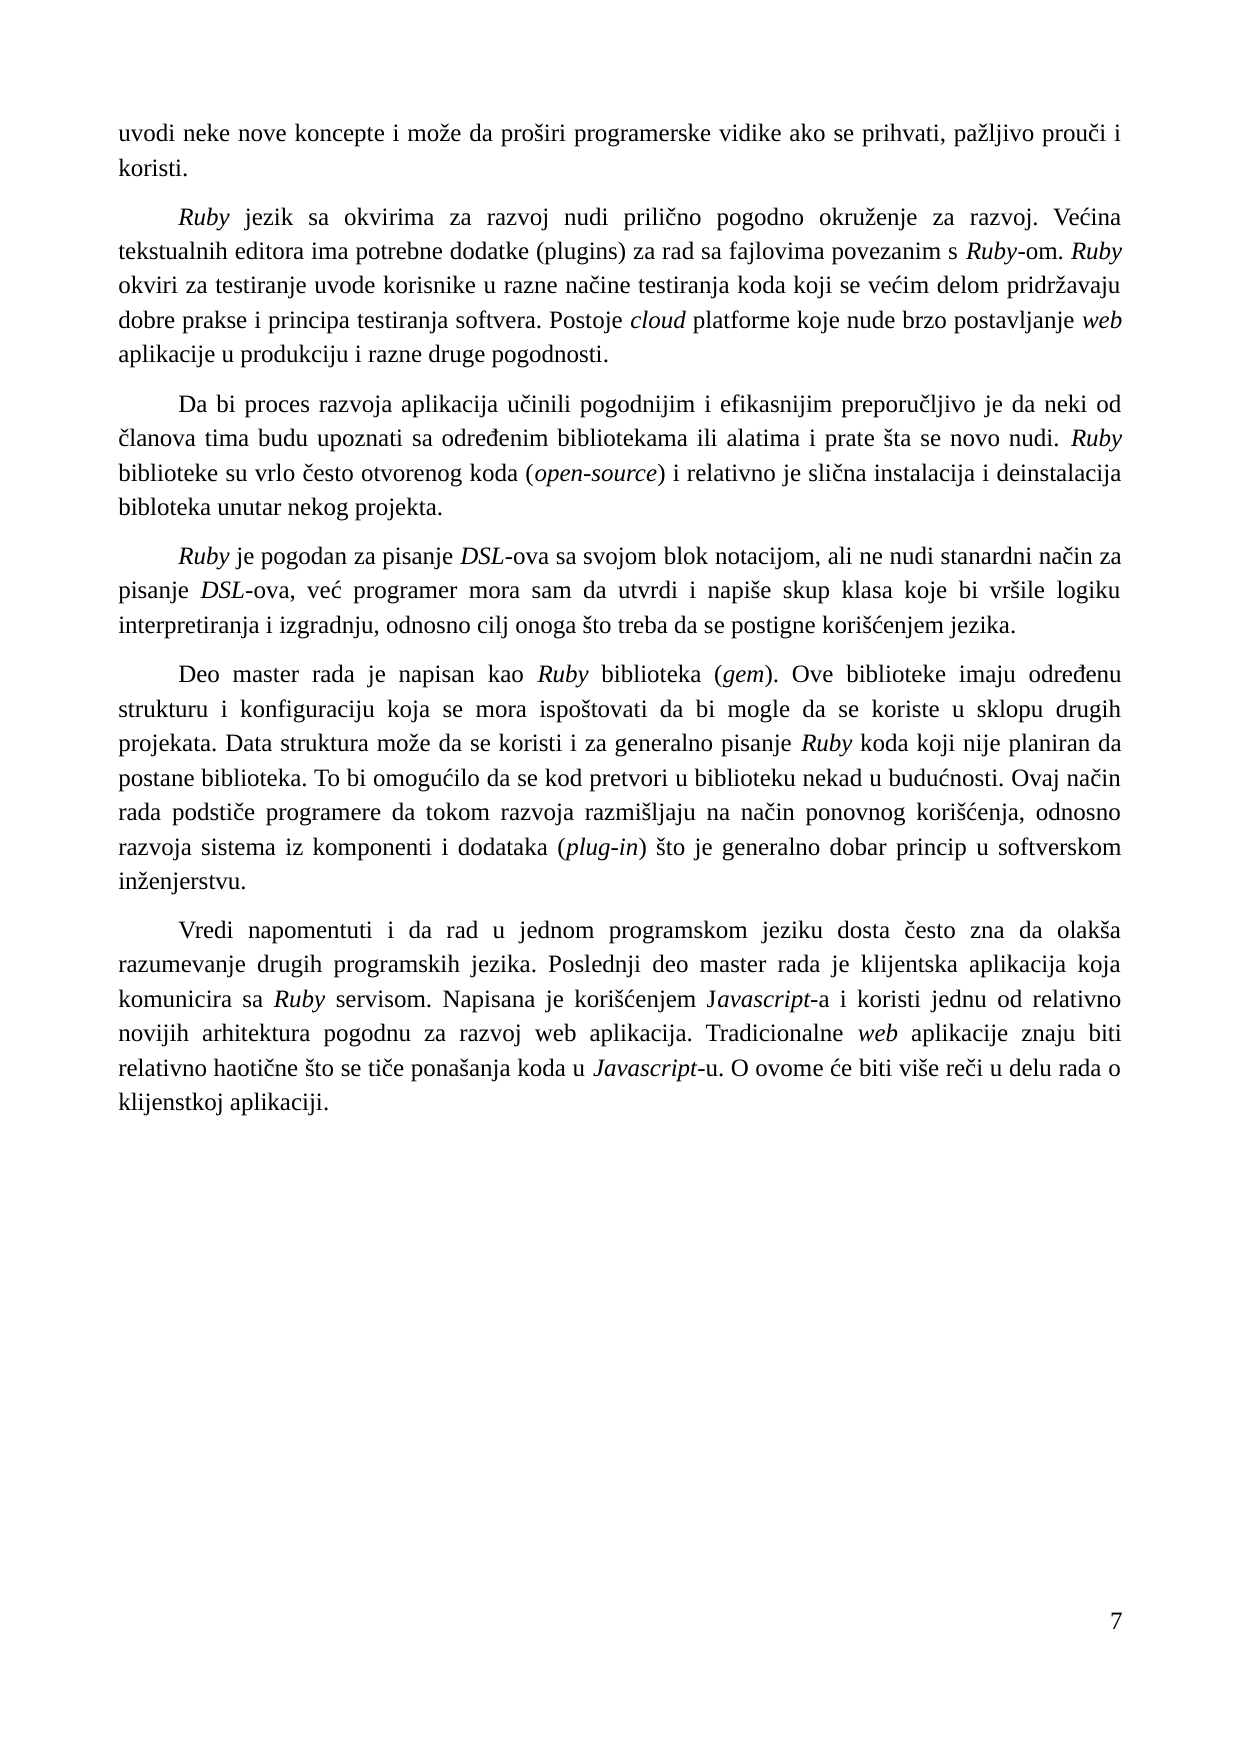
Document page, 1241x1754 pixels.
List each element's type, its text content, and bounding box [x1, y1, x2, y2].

text Vredi napomentuti i da rad u jednom programskom jeziku dosta često zna da olakša razumevanje drugih programskih jezika. Poslednji deo master rada je klijentska aplikacija koja komunicira sa Ruby servisom. Napisana je korišćenjem Javascript-a i koristi jednu od relativno novijih arhitektura pogodnu za razvoj web aplikacija. Tradicionalne web aplikacije znaju biti relativno haotične što se tiče ponašanja koda u Javascript-u. O ovome će biti više reči u delu rada o klijenstkoj aplikaciji. [118, 915, 1122, 1116]
text uvodi neke nove koncepte i može da proširi programerske vidike ako se prihvati, pažljivo prouči i koristi. [118, 118, 1122, 181]
text Deo master rada je napisan kao Ruby biblioteka (gem). Ove biblioteke imaju određenu strukturu i konfiguraciju koja se mora ispoštovati da bi mogle da se koriste u sklopu drugih projekata. Data struktura može da se koristi i za generalno pisanje Ruby koda koji nije planiran da postane biblioteka. To bi omogućilo da se kod pretvori u biblioteku nekad u budućnosti. Ovaj način rada podstiče programere da tokom razvoja razmišljaju na način ponovnog korišćenja, odnosno razvoja sistema iz komponenti i dodataka (plug-in) što je generalno dobar princip u softverskom inženjerstvu. [118, 659, 1122, 895]
text Da bi proces razvoja aplikacija učinili pogodnijim i efikasnijim preporučljivo je da neki od članova tima budu upoznati sa određenim bibliotekama ili alatima i prate šta se novo nudi. Ruby biblioteke su vrlo često otvorenog koda (open-source) i relativno je slična instalacija i deinstalacija bibloteka unutar nekog projekta. [118, 389, 1122, 521]
text Ruby je pogodan za pisanje DSL-ova sa svojom blok notacijom, ali ne nudi stanardni način za pisanje DSL-ova, već programer mora sam da utvrdi i napiše skup klasa koje bi vršile logiku interpretiranja i izgradnju, odnosno cilj onoga što treba da se postigne korišćenjem jezika. [118, 541, 1122, 639]
text Ruby jezik sa okvirima za razvoj nudi prilično pogodno okruženje za razvoj. Većina tekstualnih editora ima potrebne dodatke (plugins) za rad sa fajlovima povezanim s Ruby-om. Ruby okviri za testiranje uvode korisnike u razne načine testiranja koda koji se većim delom pridržavaju dobre prakse i principa testiranja softvera. Postoje cloud platforme koje nude brzo postavljanje web aplikacije u produkciju i razne druge pogodnosti. [118, 202, 1122, 368]
